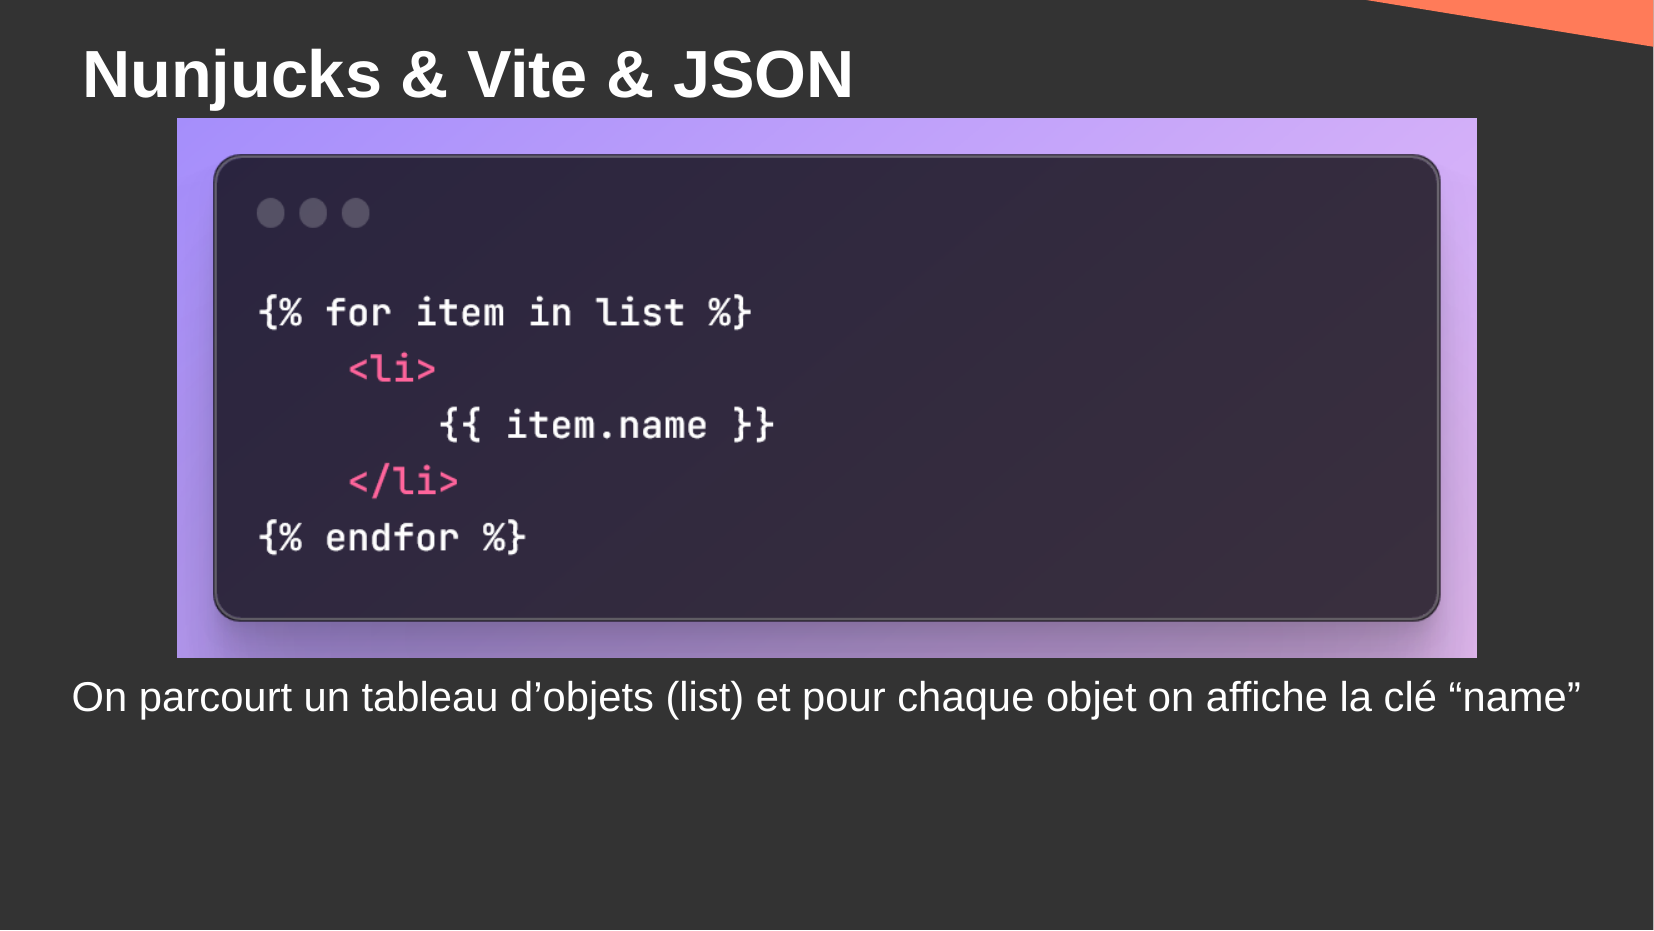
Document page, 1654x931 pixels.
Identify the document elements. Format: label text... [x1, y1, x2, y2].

list On parcourt un tableau d’objets (list) et pour chaque objet on affiche la clé “name” [64, 673, 1589, 810]
picture [177, 118, 1477, 658]
title Nunjucks & Vite & JSON [82, 37, 1571, 112]
text_box [1366, 0, 1654, 47]
